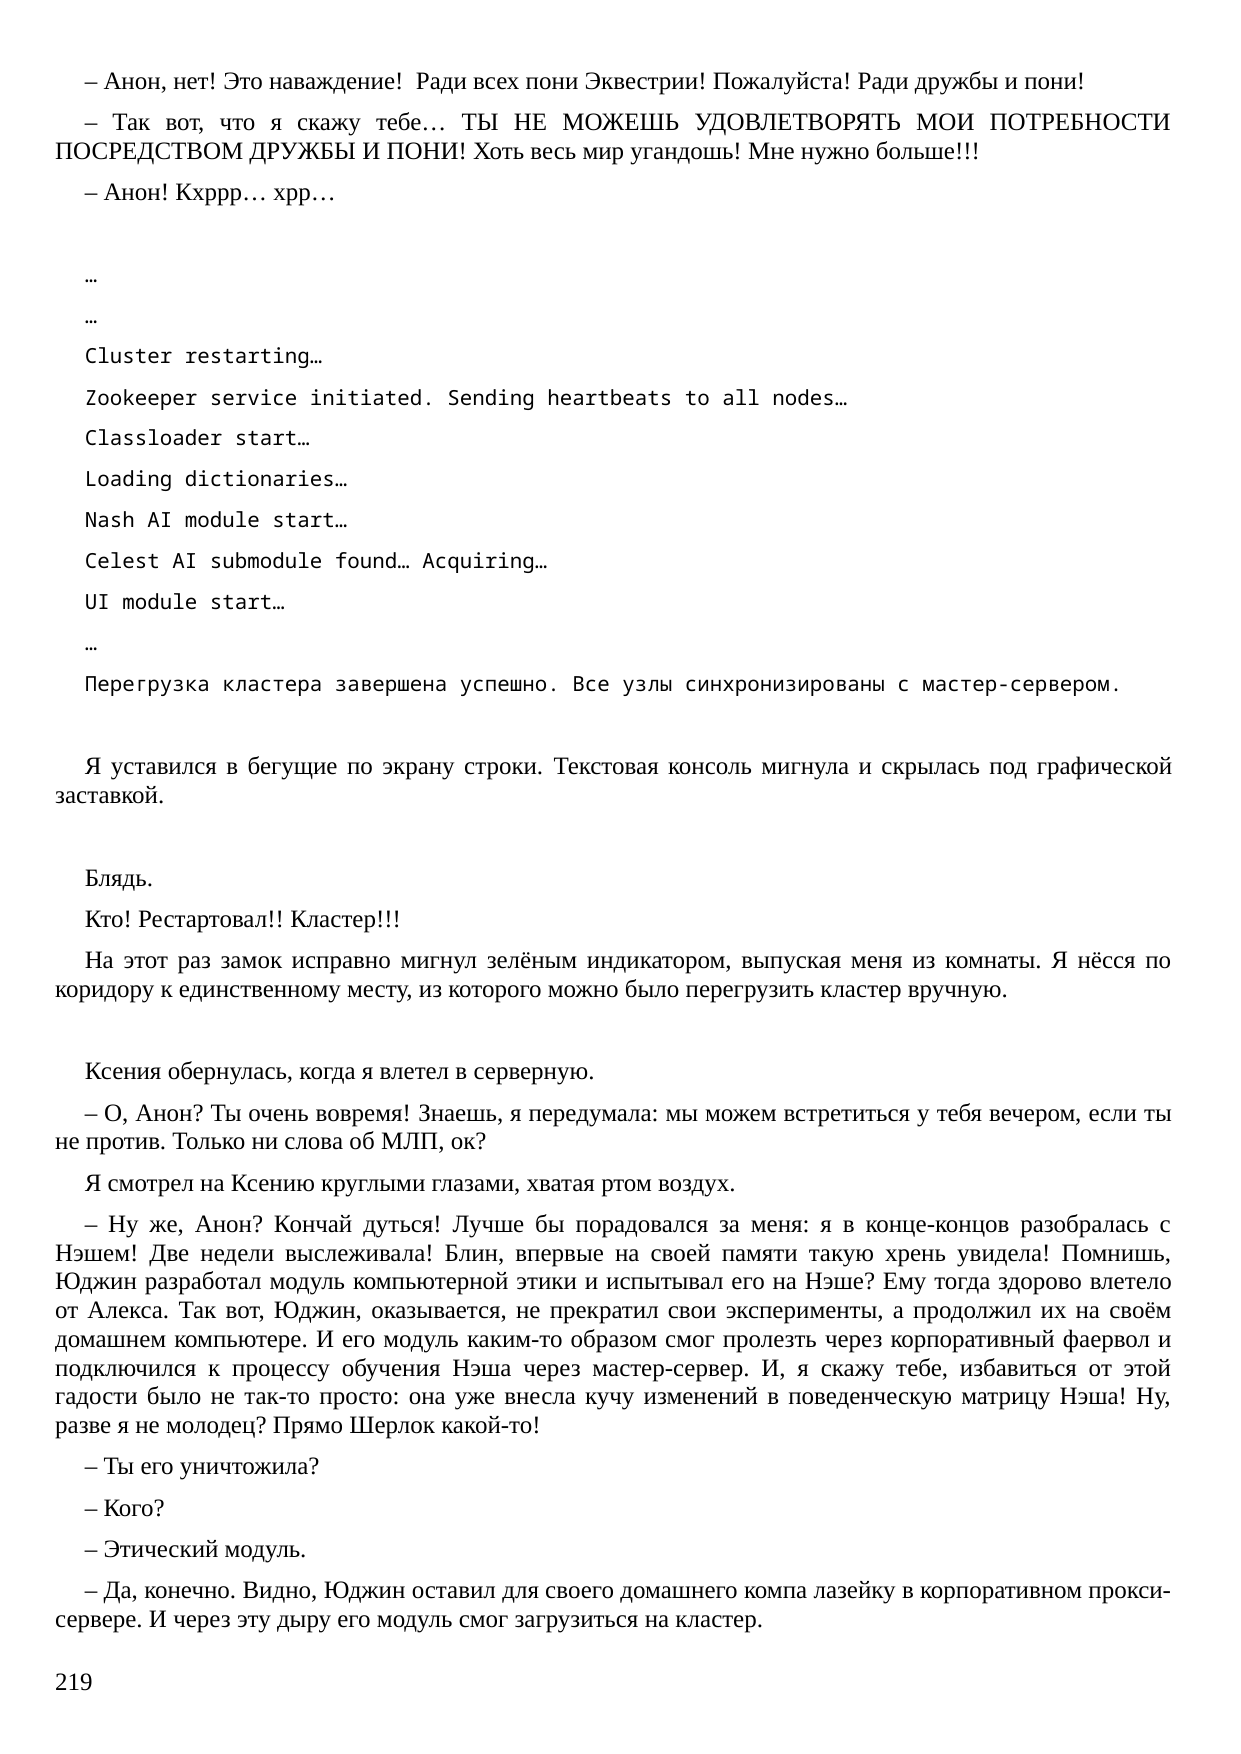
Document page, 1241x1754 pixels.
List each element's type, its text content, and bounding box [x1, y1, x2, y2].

text Celest AI submodule found… Acquiring… [55, 546, 1173, 575]
text – Этический модуль. [55, 1534, 1173, 1563]
text На этот раз замок исправно мигнул зелёным индикатором, выпуская меня из комнаты. Я нёсся по коридору к единственному месту, из которого можно было перегрузить кластер вручную. [55, 945, 1173, 1003]
text … [55, 260, 1173, 288]
text – Так вот, что я скажу тебе… ТЫ НЕ МОЖЕШЬ УДОВЛЕТВОРЯТЬ МОИ ПОТРЕБНОСТИ ПОСРЕДСТВОМ ДРУЖБЫ И ПОНИ! Хоть весь мир угандошь! Мне нужно больше!!! [55, 107, 1173, 165]
text Я смотрел на Ксению круглыми глазами, хватая ртом воздух. [55, 1168, 1173, 1196]
text Nash AI module start… [55, 505, 1173, 534]
text Zookeeper service initiated. Sending heartbeats to all nodes… [55, 383, 1173, 411]
text – Анон, нет! Это наваждение! Ради всех пони Эквестрии! Пожалуйста! Ради дружбы и пони! [55, 66, 1173, 95]
text … [55, 301, 1173, 329]
text Я уставился в бегущие по экрану строки. Текстовая консоль мигнула и скрылась под графической заставкой. [55, 751, 1173, 809]
text – О, Анон? Ты очень вовремя! Знаешь, я передумала: мы можем встретиться у тебя вечером, если ты не против. Только ни слова об МЛП, ок? [55, 1098, 1173, 1155]
text – Кого? [55, 1493, 1173, 1521]
text – Ты его уничтожила? [55, 1451, 1173, 1480]
text Блядь. [55, 863, 1173, 891]
text UI module start… [55, 587, 1173, 616]
text … [55, 628, 1173, 657]
text Cluster restarting… [55, 342, 1173, 370]
text Loading dictionaries… [55, 464, 1173, 493]
text Ксения обернулась, когда я влетел в серверную. [55, 1056, 1173, 1085]
text Кто! Рестартовал!! Кластер!!! [55, 904, 1173, 933]
text Перегрузка кластера завершена успешно. Все узлы синхронизированы с мастер-сервером. [55, 669, 1173, 698]
text – Ну же, Анон? Кончай дуться! Лучше бы порадовался за меня: я в конце-концов разобралась с Нэшем! Две недели выслеживала! Блин, впервые на своей памяти такую хрень увидела! Помнишь, Юджин разработал модуль компьютерной этики и испытывал его на Нэше? Ему тогда здорово влетело от Алекса. Так вот, Юджин, оказывается, не прекратил свои эксперименты, а продолжил их на своём домашнем компьютере. И его модуль каким-то образом смог пролезть через корпоративный фаервол и подключился к процессу обучения Нэша через мастер-сервер. И, я скажу тебе, избавиться от этой гадости было не так-то просто: она уже внесла кучу изменений в поведенческую матрицу Нэша! Ну, разве я не молодец? Прямо Шерлок какой-то! [55, 1209, 1173, 1439]
text – Анон! Кхррр… хрр… [55, 177, 1173, 206]
text Classloader start… [55, 423, 1173, 452]
text – Да, конечно. Видно, Юджин оставил для своего домашнего компа лазейку в корпоративном прокси-сервере. И через эту дыру его модуль смог загрузиться на кластер. [55, 1575, 1173, 1633]
